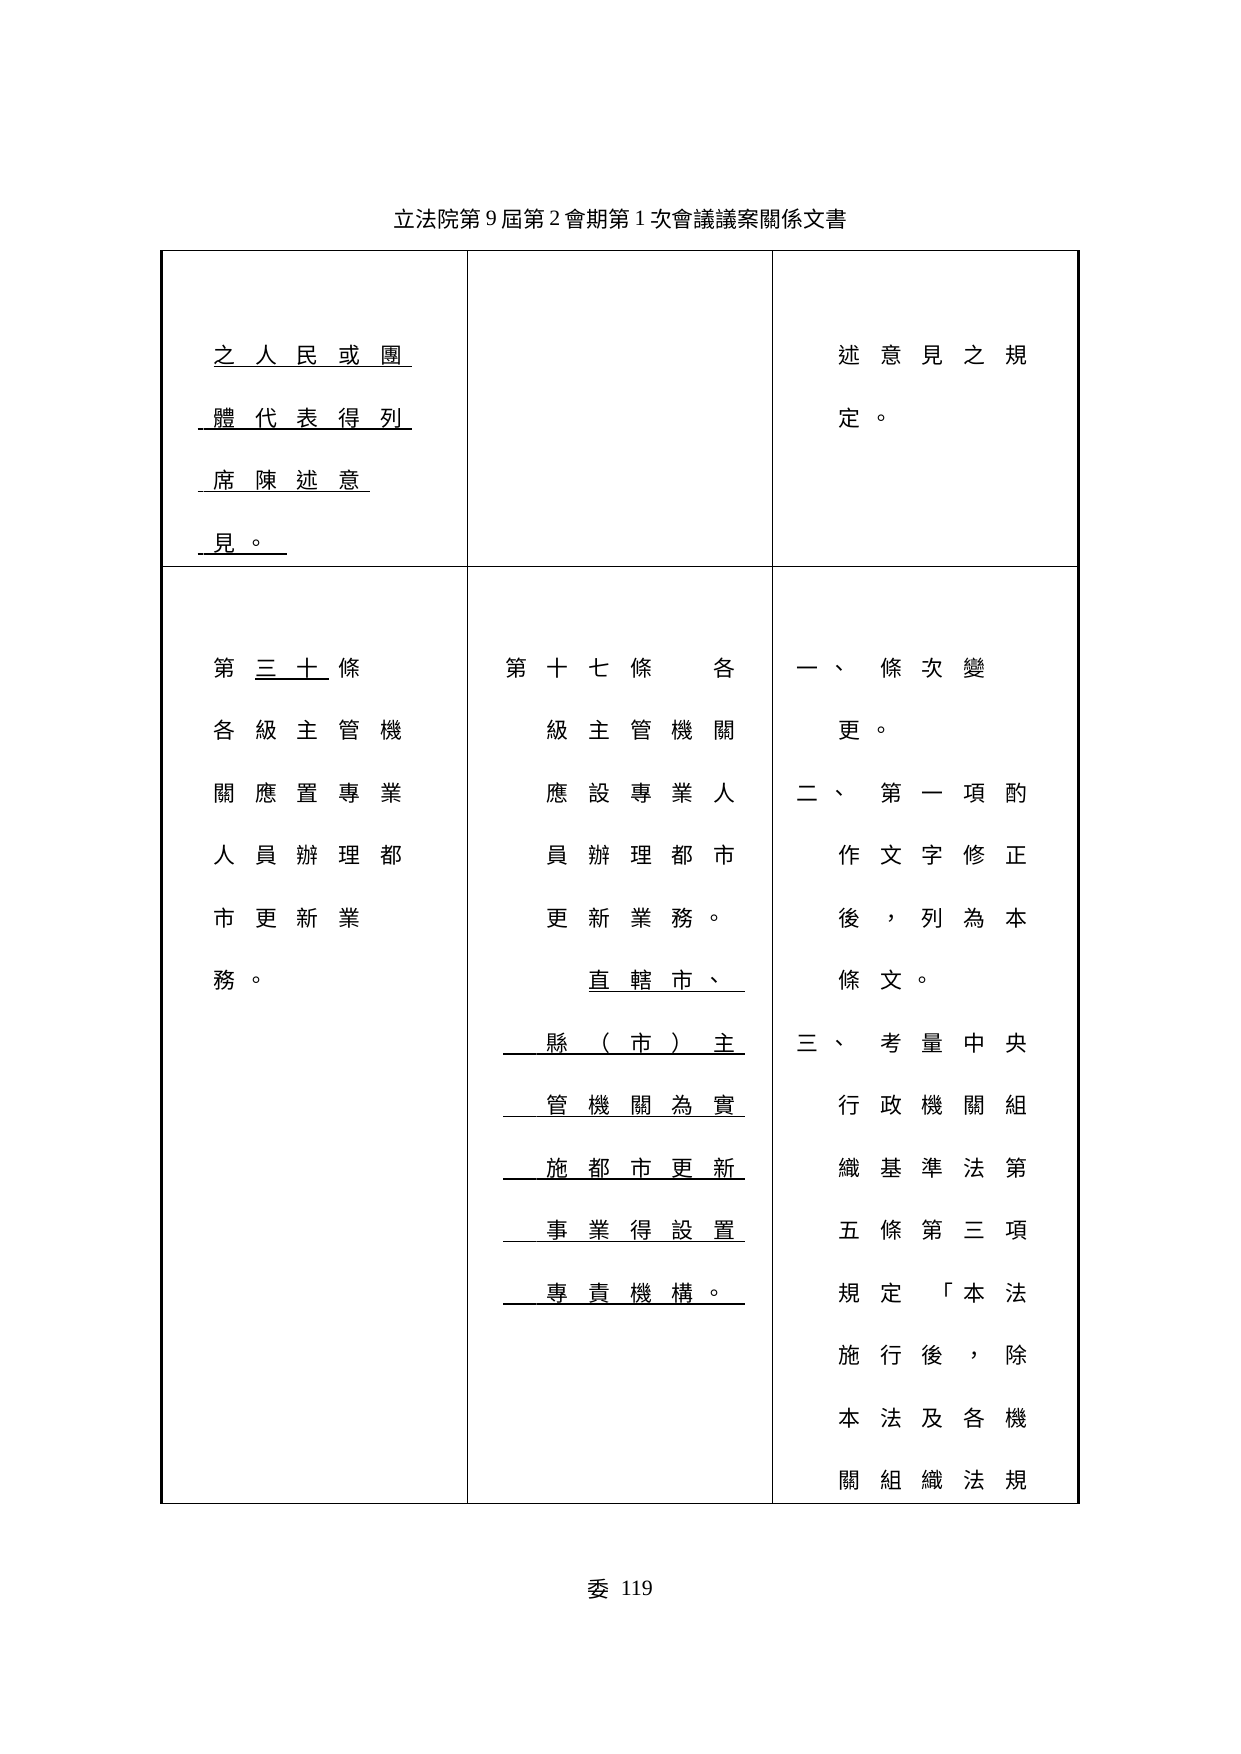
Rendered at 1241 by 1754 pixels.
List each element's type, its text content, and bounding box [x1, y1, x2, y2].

table_cell 第十七條 各級主管機關應設專業人員辦理都市更新業務。 直轄市、縣（市）主管機關為實施都市更新事業得設置專責機構。 [468, 567, 772, 1503]
table_cell 一、條次變更。 二、第一項酌作文字修正後，列為本條文。 三、考量中央行政機關組織基準法第五條第三項規定「本法施行後，除本法及各機關組織法規 [773, 567, 1077, 1503]
table_cell 第三十條 各級主管機關應置專業人員辦理都市更新業務。 [163, 567, 467, 1503]
table_cell 述意見之規定。 [773, 251, 1077, 566]
table_cell 之人民或團體代表得列席陳述意見。 [163, 251, 467, 566]
table_cell [468, 251, 772, 566]
